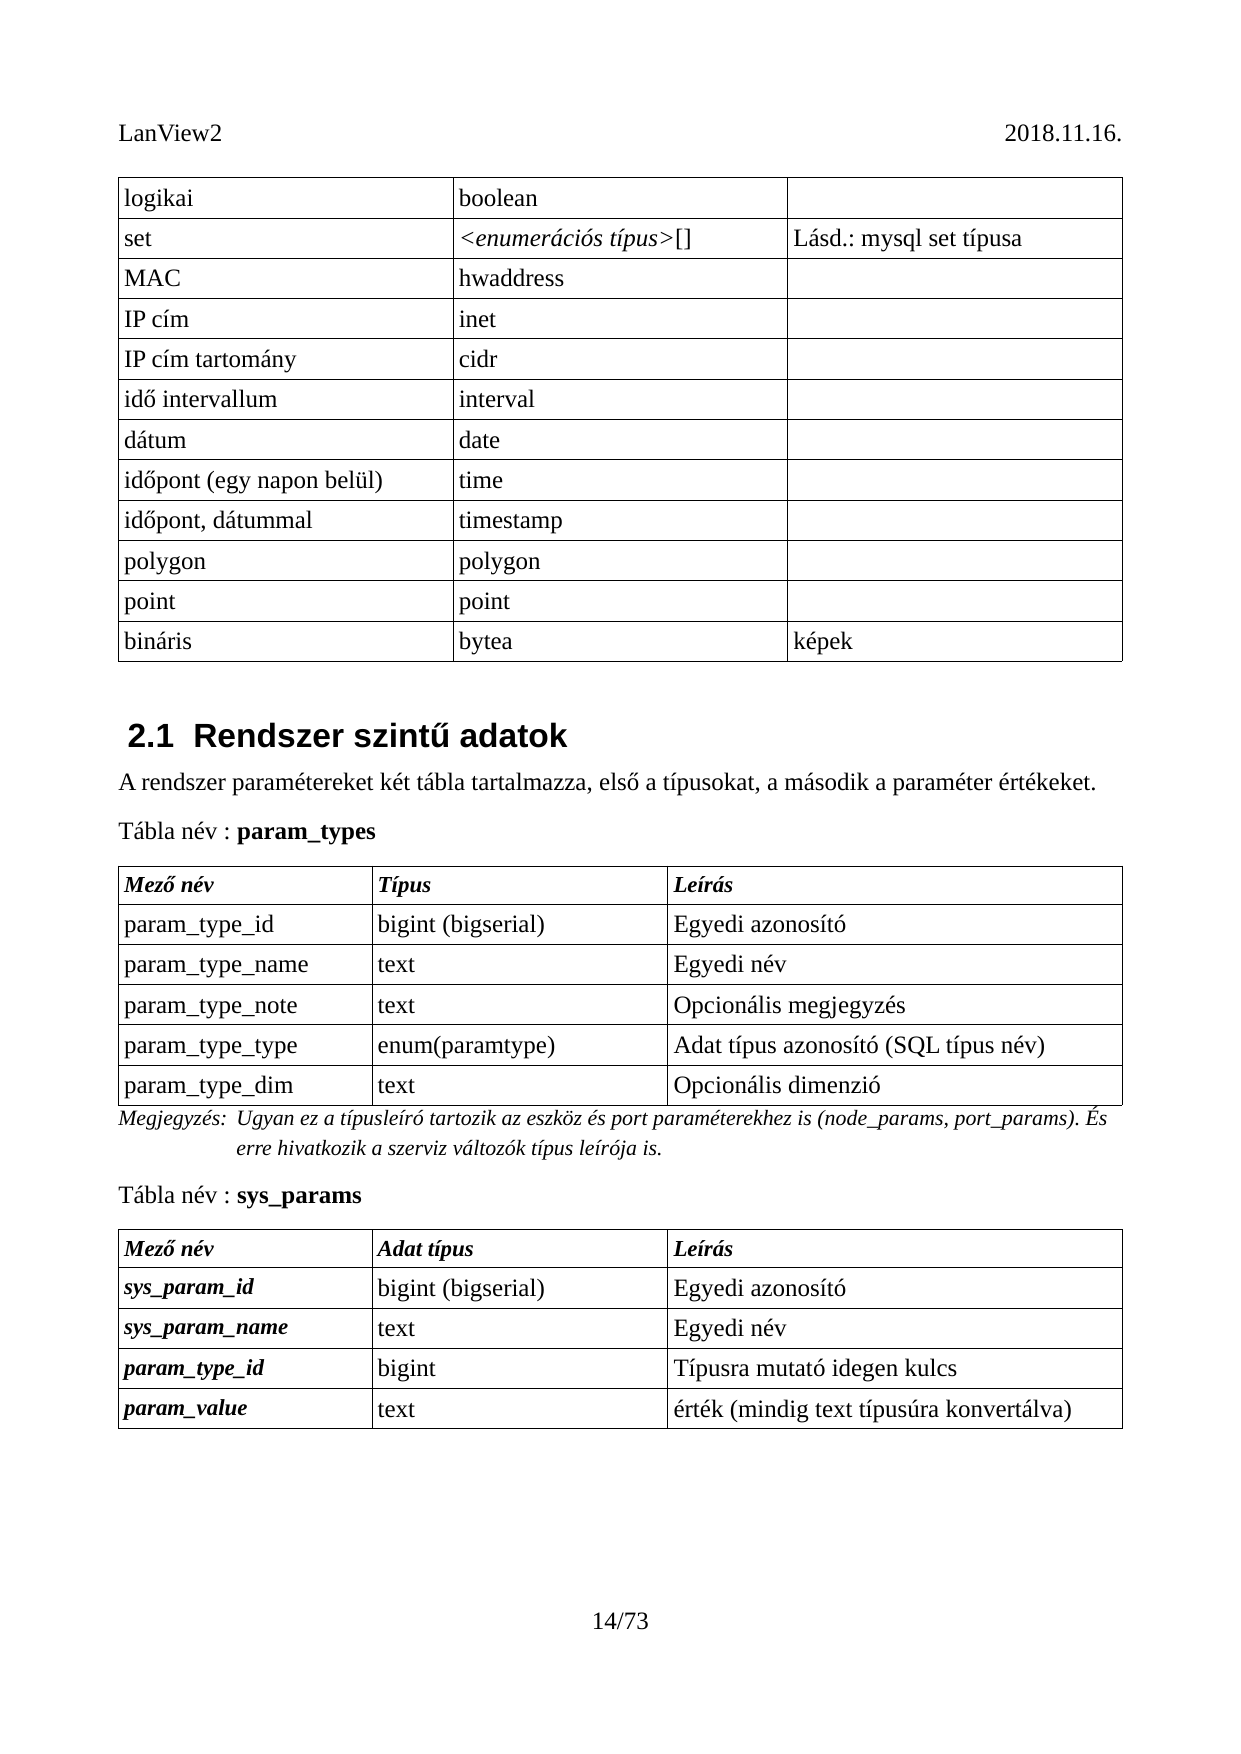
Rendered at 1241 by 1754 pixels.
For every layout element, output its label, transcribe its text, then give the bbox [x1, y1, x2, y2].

table_cell [788, 460, 1122, 499]
table_header Mező név [119, 1230, 372, 1267]
table_cell Lásd.: mysql set típusa [788, 219, 1122, 258]
subtitle Rendszer szintű adatok [118, 716, 1122, 755]
text Tábla név : sys_params [118, 1180, 1122, 1209]
table_cell Egyedi azonosító [668, 905, 1122, 944]
table_cell időpont (egy napon belül) [119, 460, 453, 499]
table_cell [788, 178, 1122, 217]
table_cell IP cím tartomány [119, 339, 453, 379]
table_cell <enumerációs típus>[] [454, 219, 787, 258]
table_cell point [454, 581, 787, 621]
table_cell param_type_id [119, 905, 372, 944]
table_cell bytea [454, 622, 787, 661]
text Megjegyzés: Ugyan ez a típusleíró tartozik az eszköz és port paraméterekhez is (node_params, port_params). És erre hivatkozik a szerviz változók típus leírója is. [118, 1106, 1122, 1161]
table_header Leírás [668, 867, 1122, 903]
table_cell időpont, dátummal [119, 501, 453, 540]
table_cell param_type_note [119, 985, 372, 1024]
table_cell IP cím [119, 299, 453, 338]
table_cell text [373, 1389, 667, 1428]
table_cell Adat típus azonosító (SQL típus név) [668, 1025, 1122, 1065]
table_cell bigint (bigserial) [373, 1268, 667, 1307]
table_cell idő intervallum [119, 380, 453, 419]
table_cell [788, 581, 1122, 621]
table_cell [788, 339, 1122, 379]
table_cell param_type_id [119, 1349, 372, 1388]
table_header Leírás [668, 1230, 1122, 1267]
table_cell interval [454, 380, 787, 419]
table_cell param_type_type [119, 1025, 372, 1065]
table_cell Opcionális dimenzió [668, 1066, 1122, 1105]
table_cell Egyedi azonosító [668, 1268, 1122, 1307]
table_cell bigint (bigserial) [373, 905, 667, 944]
table_cell date [454, 420, 787, 459]
table_cell dátum [119, 420, 453, 459]
table_cell Egyedi név [668, 945, 1122, 984]
table_cell bináris [119, 622, 453, 661]
table_cell param_type_name [119, 945, 372, 984]
table_cell logikai [119, 178, 453, 217]
table_cell bigint [373, 1349, 667, 1388]
text Tábla név : param_types [118, 816, 1122, 845]
table_header Mező név [119, 867, 372, 903]
table_cell timestamp [454, 501, 787, 540]
table_cell [788, 380, 1122, 419]
table_cell Egyedi név [668, 1309, 1122, 1348]
table_cell text [373, 1066, 667, 1105]
table_cell [788, 420, 1122, 459]
table_cell hwaddress [454, 259, 787, 298]
table_cell text [373, 945, 667, 984]
table_cell param_type_dim [119, 1066, 372, 1105]
table_cell [788, 299, 1122, 338]
table_cell Típusra mutató idegen kulcs [668, 1349, 1122, 1388]
table_cell boolean [454, 178, 787, 217]
text A rendszer paramétereket két tábla tartalmazza, első a típusokat, a második a paraméter értékeket. [118, 767, 1122, 796]
table_cell set [119, 219, 453, 258]
table_cell time [454, 460, 787, 499]
table_cell [788, 259, 1122, 298]
table_cell [788, 501, 1122, 540]
table_cell point [119, 581, 453, 621]
table_cell MAC [119, 259, 453, 298]
table_cell polygon [119, 541, 453, 580]
table_cell inet [454, 299, 787, 338]
table_cell text [373, 985, 667, 1024]
table_cell képek [788, 622, 1122, 661]
table_cell sys_param_name [119, 1309, 372, 1348]
table_cell [788, 541, 1122, 580]
table_cell cidr [454, 339, 787, 379]
table_cell érték (mindig text típusúra konvertálva) [668, 1389, 1122, 1428]
table_cell param_value [119, 1389, 372, 1428]
table_cell polygon [454, 541, 787, 580]
table_cell enum(paramtype) [373, 1025, 667, 1065]
table_header Adat típus [373, 1230, 667, 1267]
table_cell text [373, 1309, 667, 1348]
table_cell sys_param_id [119, 1268, 372, 1307]
table_cell Opcionális megjegyzés [668, 985, 1122, 1024]
table_header Típus [373, 867, 667, 903]
